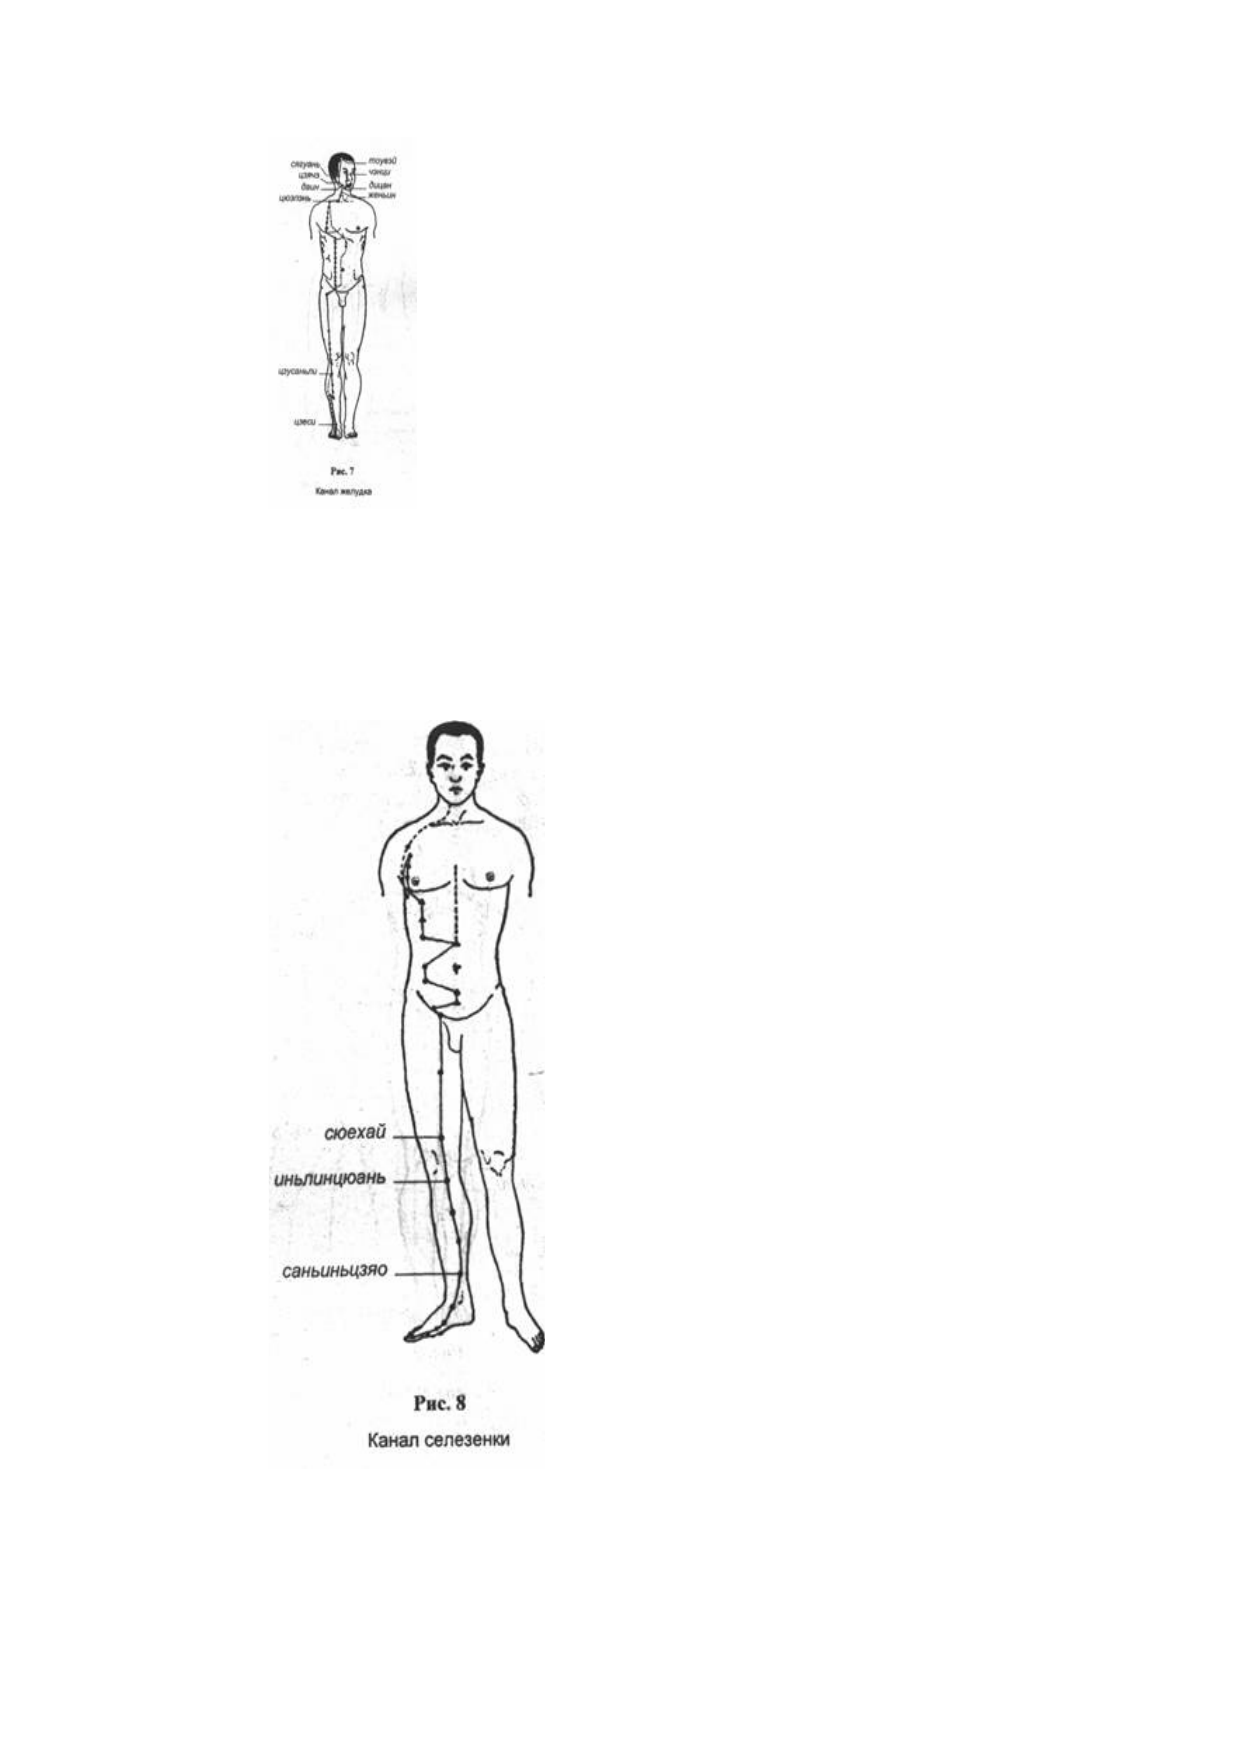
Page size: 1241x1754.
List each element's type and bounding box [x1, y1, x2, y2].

picture [268, 137, 417, 509]
table_header [252, 701, 562, 1488]
picture [268, 720, 545, 1469]
table_header [252, 118, 574, 545]
